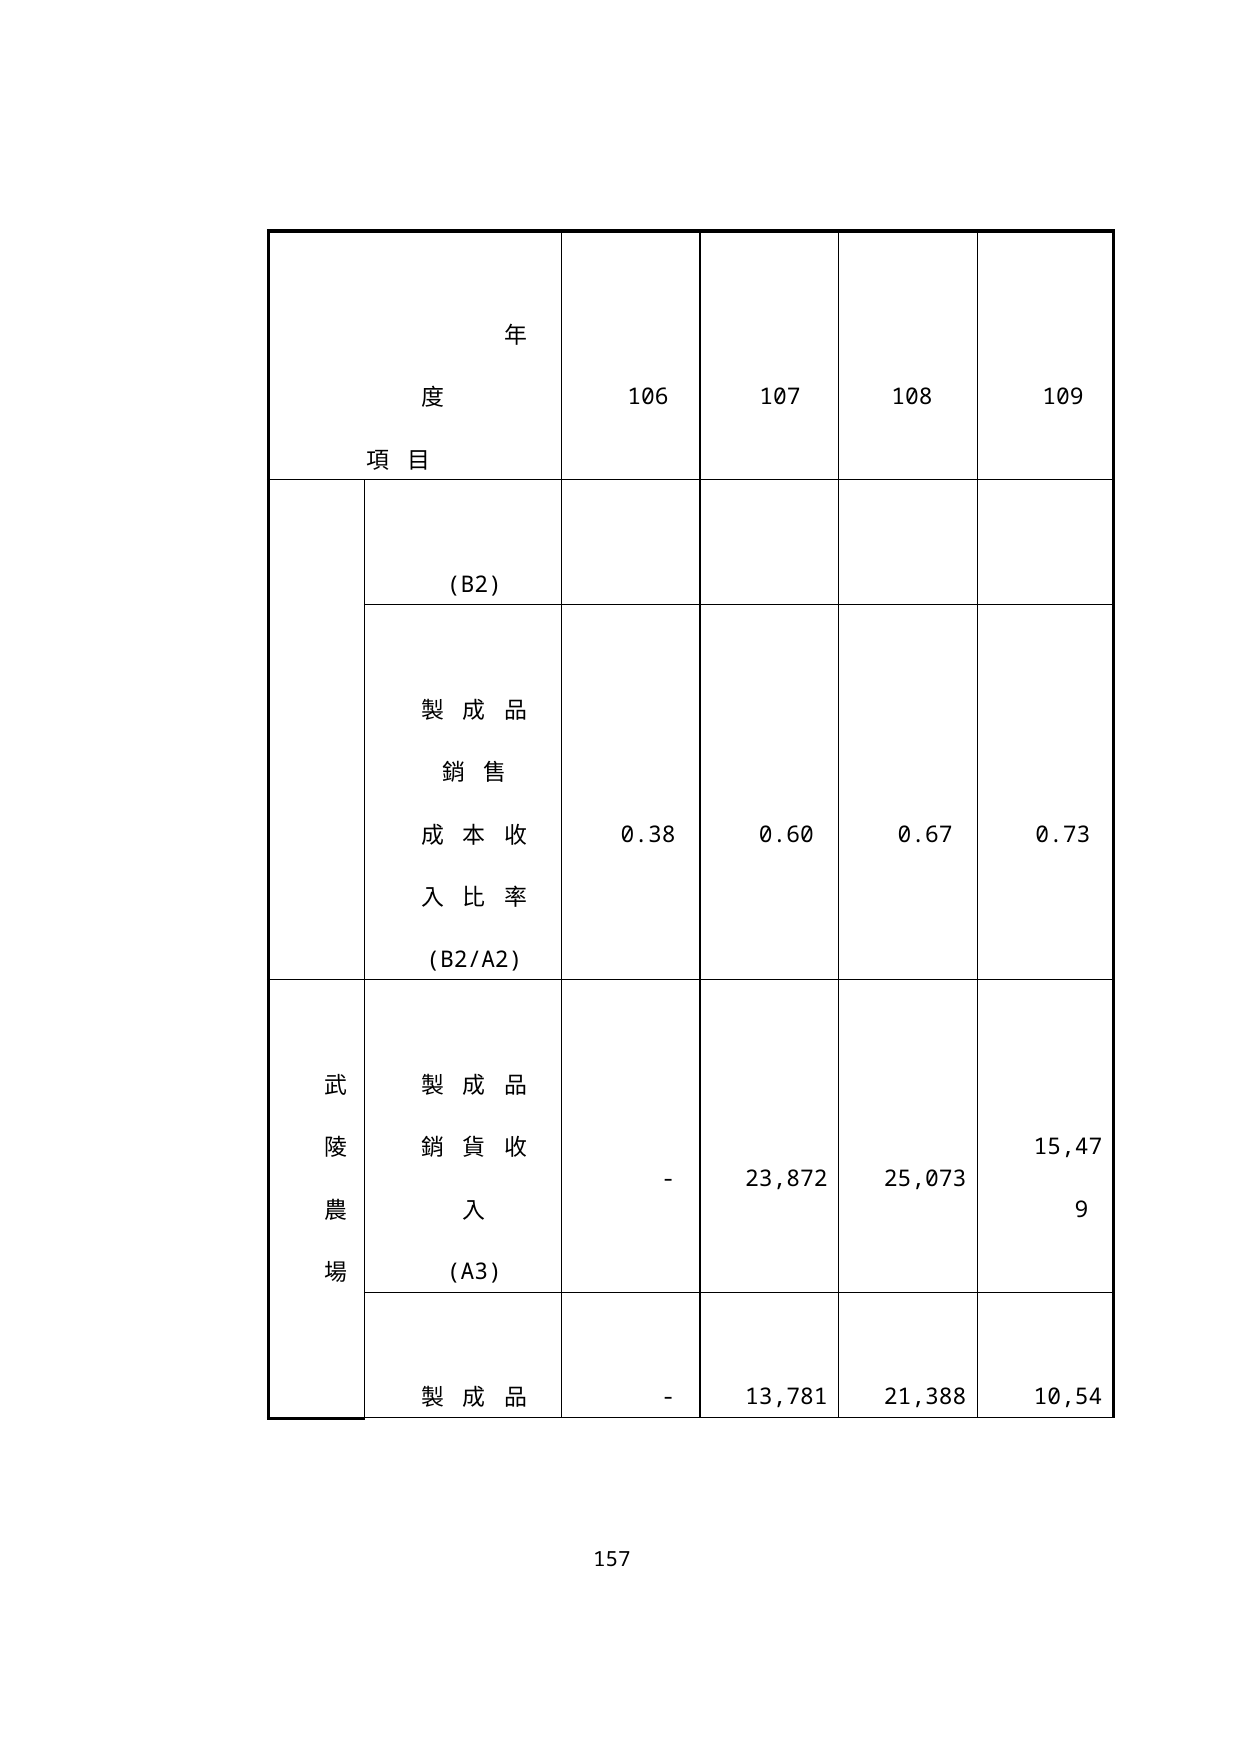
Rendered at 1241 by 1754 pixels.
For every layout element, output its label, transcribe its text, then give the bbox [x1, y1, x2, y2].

table_cell 製成品銷售 成本收入比率 (B2/A2) [365, 605, 561, 979]
table_cell [562, 480, 699, 604]
table_cell [839, 480, 977, 604]
table_cell 0.73 [978, 605, 1112, 979]
table_cell [978, 480, 1112, 604]
table_header 106 [562, 233, 699, 479]
table_cell 23,872 [701, 980, 838, 1292]
table_header 107 [701, 233, 838, 479]
table_cell 10,54 [978, 1293, 1112, 1417]
table_cell 0.67 [839, 605, 977, 979]
table_cell 0.60 [701, 605, 838, 979]
table_cell 0.38 [562, 605, 699, 979]
table_cell 製成品 [365, 1293, 561, 1417]
table_cell 21,388 [839, 1293, 977, 1417]
table_cell (B2) [365, 480, 561, 604]
table_cell [270, 480, 364, 979]
table_cell 25,073 [839, 980, 977, 1292]
table_header 109 [978, 233, 1112, 479]
table_header 年度 項目 [270, 233, 561, 479]
table_cell 武陵 農場 [270, 980, 364, 1417]
table_cell - [562, 980, 699, 1292]
table_cell [701, 480, 838, 604]
table_cell - [562, 1293, 699, 1417]
table_cell 13,781 [701, 1293, 838, 1417]
table_header 108 [839, 233, 977, 479]
table_cell 15,479 [978, 980, 1112, 1292]
table_cell 製成品 銷貨收入 (A3) [365, 980, 561, 1292]
